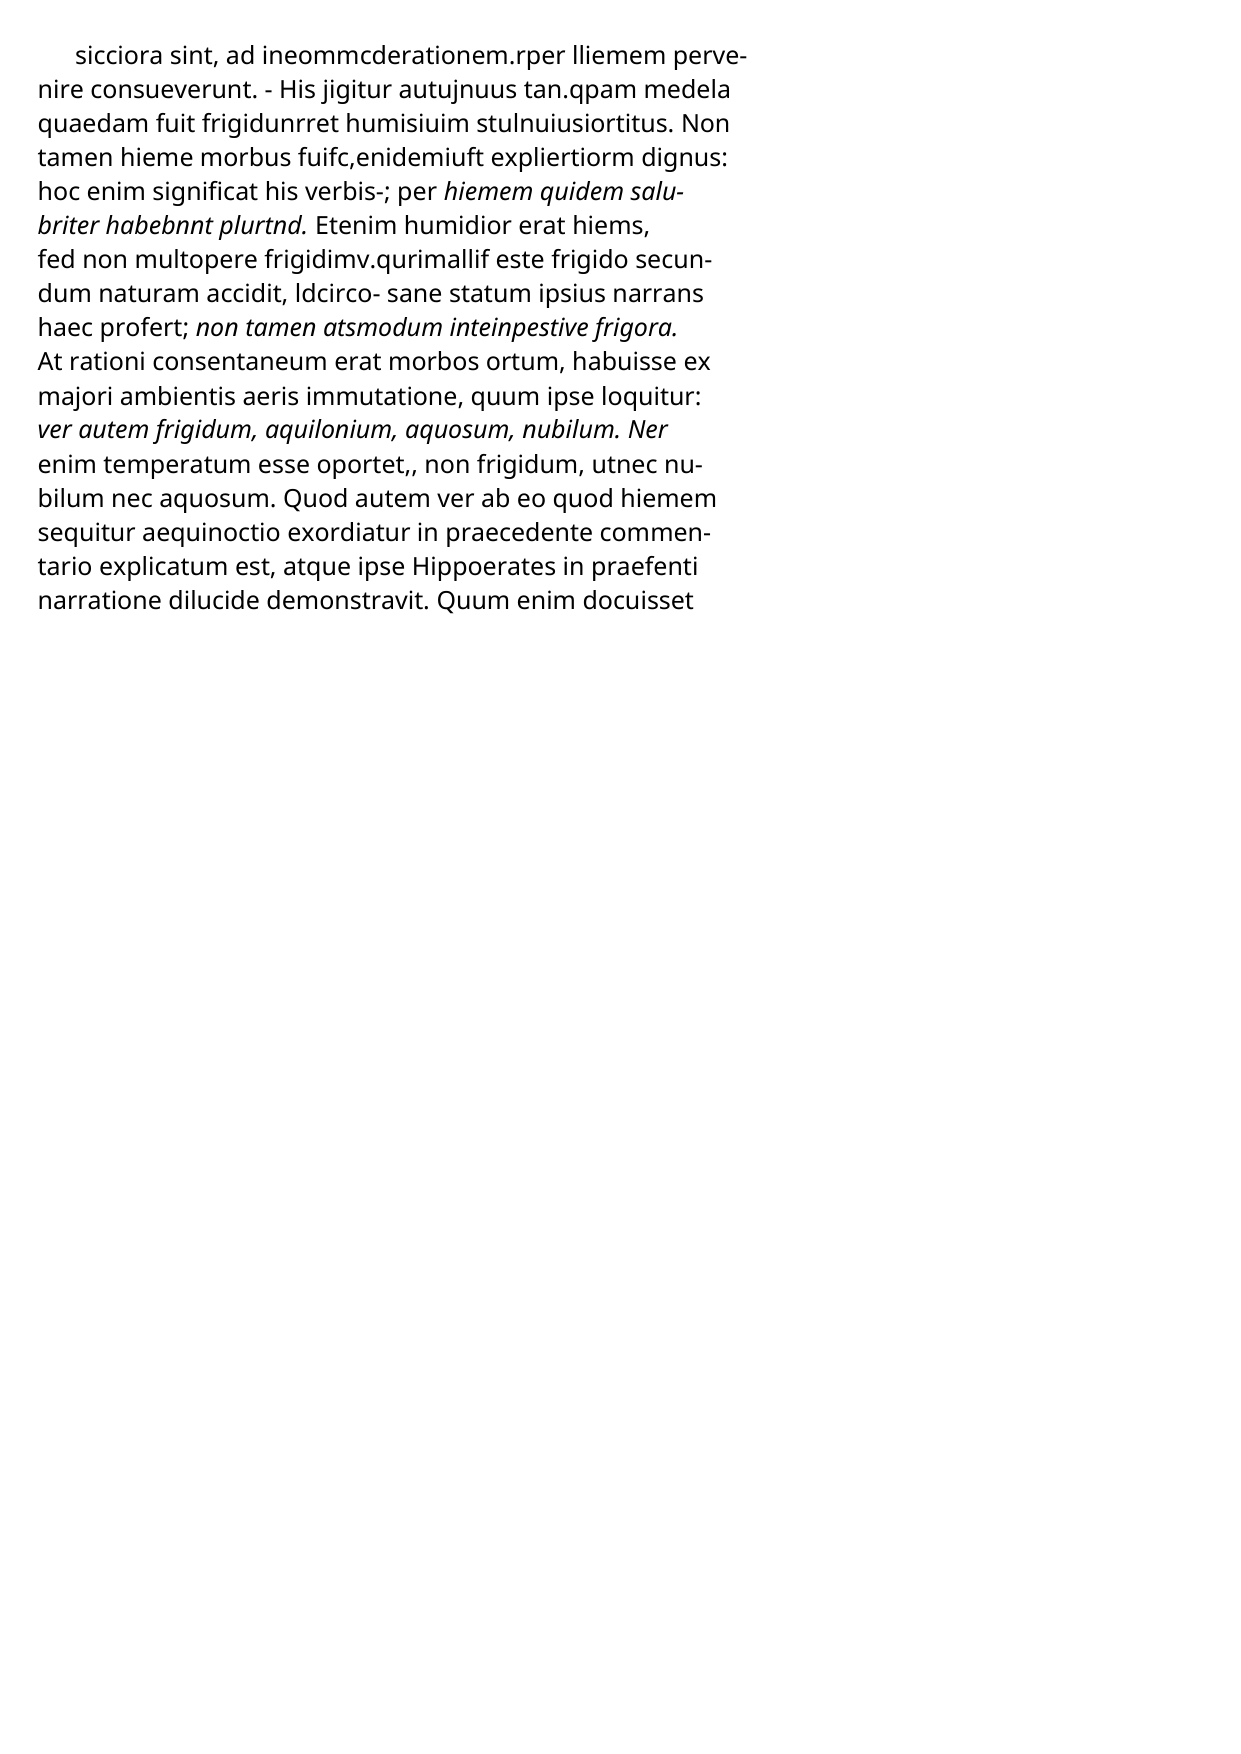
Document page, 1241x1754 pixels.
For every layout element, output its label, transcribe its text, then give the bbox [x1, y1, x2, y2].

text sicciora sint, ad ineommcderationem.rper lliemem perve- nire consueverunt. - His jigitur autujnuus tan.qpam medela quaedam fuit frigidunrret humisiuim stulnuiusiortitus. Non tamen hieme morbus fuifc,enidemiuft expliertiorm dignus: hoc enim significat his verbis-; per hiemem quidem salu- briter habebnnt plurtnd. Etenim humidior erat hiems, fed non multopere frigidimv.qurimallif este frigido secun- dum naturam accidit, ldcirco- sane statum ipsius narrans haec profert; non tamen atsmodum inteinpestive frigora. At rationi consentaneum erat morbos ortum, habuisse ex majori ambientis aeris immutatione, quum ipse loquitur: ver autem frigidum, aquilonium, aquosum, nubilum. Ner enim temperatum esse oportet,, non frigidum, utnec nu- bilum nec aquosum. Quod autem ver ab eo quod hiemem sequitur aequinoctio exordiatur in praecedente commen- tario explicatum est, atque ipse Hippoerates in praefenti narratione dilucide demonstravit. Quum enim docuisset [37, 37, 1203, 617]
